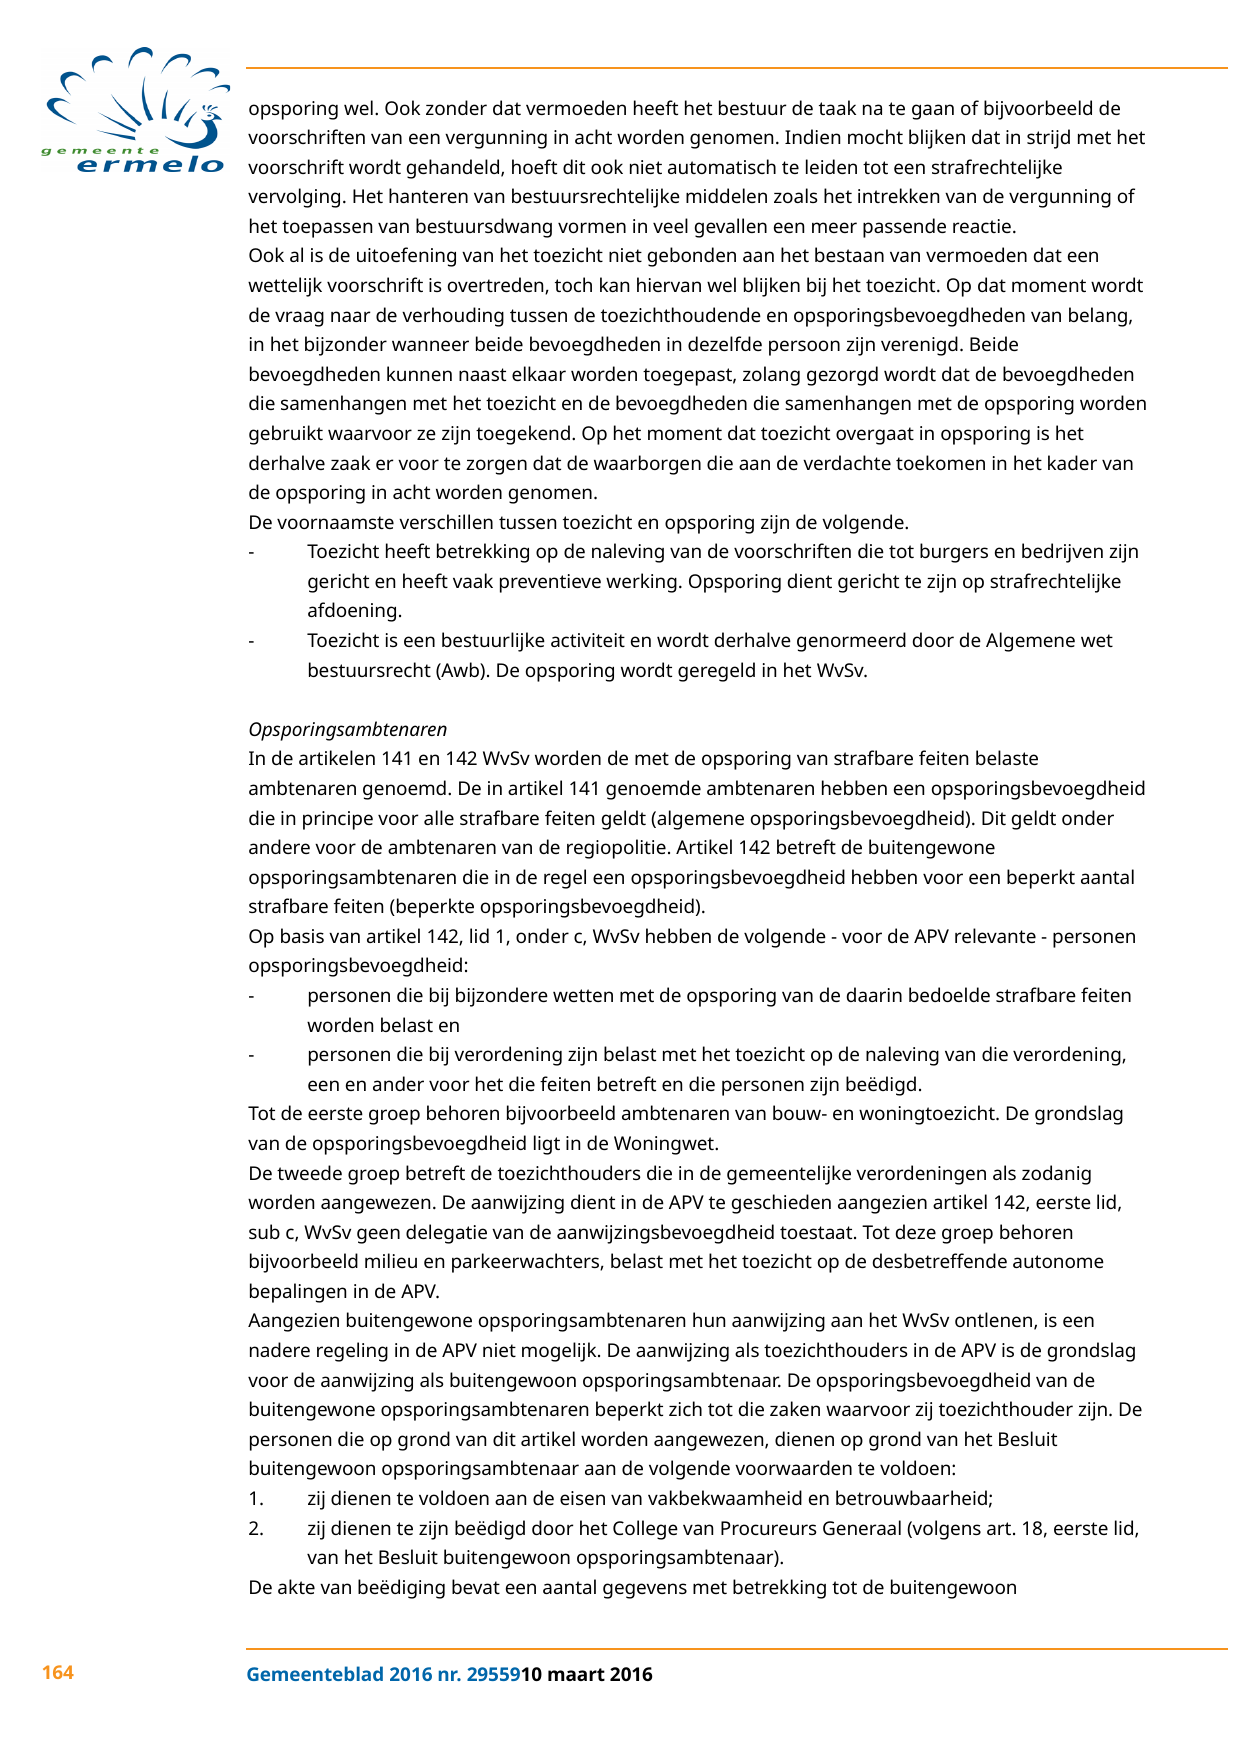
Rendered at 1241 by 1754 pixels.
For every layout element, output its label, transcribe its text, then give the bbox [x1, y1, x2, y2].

text Ook al is de uitoefening van het toezicht niet gebonden aan het bestaan van vermoeden dat een wettelijk voorschrift is overtreden, toch kan hiervan wel blijken bij het toezicht. Op dat moment wordt de vraag naar de verhouding tussen de toezichthoudende en opsporingsbevoegdheden van belang, in het bijzonder wanneer beide bevoegdheden in dezelfde persoon zijn verenigd. Beide bevoegdheden kunnen naast elkaar worden toegepast, zolang gezorgd wordt dat de bevoegdheden die samenhangen met het toezicht en de bevoegdheden die samenhangen met de opsporing worden gebruikt waarvoor ze zijn toegekend. Op het moment dat toezicht overgaat in opsporing is het derhalve zaak er voor te zorgen dat de waarborgen die aan de verdachte toekomen in het kader van de opsporing in acht worden genomen. [248, 243, 1152, 505]
text Aangezien buitengewone opsporingsambtenaren hun aanwijzing aan het WvSv ontlenen, is een nadere regeling in de APV niet mogelijk. De aanwijzing als toezichthouders in de APV is de grondslag voor de aanwijzing als buitengewoon opsporingsambtenaar. De opsporingsbevoegdheid van de buitengewone opsporingsambtenaren beperkt zich tot die zaken waarvoor zij toezichthouder zijn. De personen die op grond van dit artikel worden aangewezen, dienen op grond van het Besluit buitengewoon opsporingsambtenaar aan de volgende voorwaarden te voldoen: [248, 1308, 1152, 1481]
list zij dienen te zijn beëdigd door het College van Procureurs Generaal (volgens art. 18, eerste lid, van het Besluit buitengewoon opsporingsambtenaar). [248, 1515, 1152, 1570]
text Opsporingsambtenaren [248, 716, 1152, 742]
text In de artikelen 141 en 142 WvSv worden de met de opsporing van strafbare feiten belaste ambtenaren genoemd. De in artikel 141 genoemde ambtenaren hebben een opsporingsbevoegdheid die in principe voor alle strafbare feiten geldt (algemene opsporingsbevoegdheid). Dit geldt onder andere voor de ambtenaren van de regiopolitie. Artikel 142 betreft de buitengewone opsporingsambtenaren die in de regel een opsporingsbevoegdheid hebben voor een beperkt aantal strafbare feiten (beperkte opsporingsbevoegdheid). [248, 746, 1152, 919]
text Tot de eerste groep behoren bijvoorbeeld ambtenaren van bouw- en woningtoezicht. De grondslag van de opsporingsbevoegdheid ligt in de Woningwet. [248, 1101, 1152, 1156]
list Toezicht heeft betrekking op de naleving van de voorschriften die tot burgers en bedrijven zijn gericht en heeft vaak preventieve werking. Opsporing dient gericht te zijn op strafrechtelijke afdoening. [248, 538, 1152, 623]
list zij dienen te voldoen aan de eisen van vakbekwaamheid en betrouwbaarheid; [248, 1485, 1152, 1511]
list personen die bij verordening zijn belast met het toezicht op de naleving van die verordening, een en ander voor het die feiten betreft en die personen zijn beëdigd. [248, 1041, 1152, 1097]
text opsporing wel. Ook zonder dat vermoeden heeft het bestuur de taak na te gaan of bijvoorbeeld de voorschriften van een vergunning in acht worden genomen. Indien mocht blijken dat in strijd met het voorschrift wordt gehandeld, hoeft dit ook niet automatisch te leiden tot een strafrechtelijke vervolging. Het hanteren van bestuursrechtelijke middelen zoals het intrekken van de vergunning of het toepassen van bestuursdwang vormen in veel gevallen een meer passende reactie. [248, 95, 1152, 239]
text Op basis van artikel 142, lid 1, onder c, WvSv hebben de volgende - voor de APV relevante - personen opsporingsbevoegdheid: [248, 923, 1152, 978]
list Toezicht is een bestuurlijke activiteit en wordt derhalve genormeerd door de Algemene wet bestuursrecht (Awb). De opsporing wordt geregeld in het WvSv. [248, 627, 1152, 683]
text De tweede groep betreft de toezichthouders die in de gemeentelijke verordeningen als zodanig worden aangewezen. De aanwijzing dient in de APV te geschieden aangezien artikel 142, eerste lid, sub c, WvSv geen delegatie van de aanwijzingsbevoegdheid toestaat. Tot deze groep behoren bijvoorbeeld milieu en parkeerwachters, belast met het toezicht op de desbetreffende autonome bepalingen in de APV. [248, 1160, 1152, 1304]
text De voornaamste verschillen tussen toezicht en opsporing zijn de volgende. [248, 509, 1152, 535]
list personen die bij bijzondere wetten met de opsporing van de daarin bedoelde strafbare feiten worden belast en [248, 982, 1152, 1038]
text De akte van beëdiging bevat een aantal gegevens met betrekking tot de buitengewoon [248, 1574, 1152, 1600]
picture [41, 47, 231, 172]
